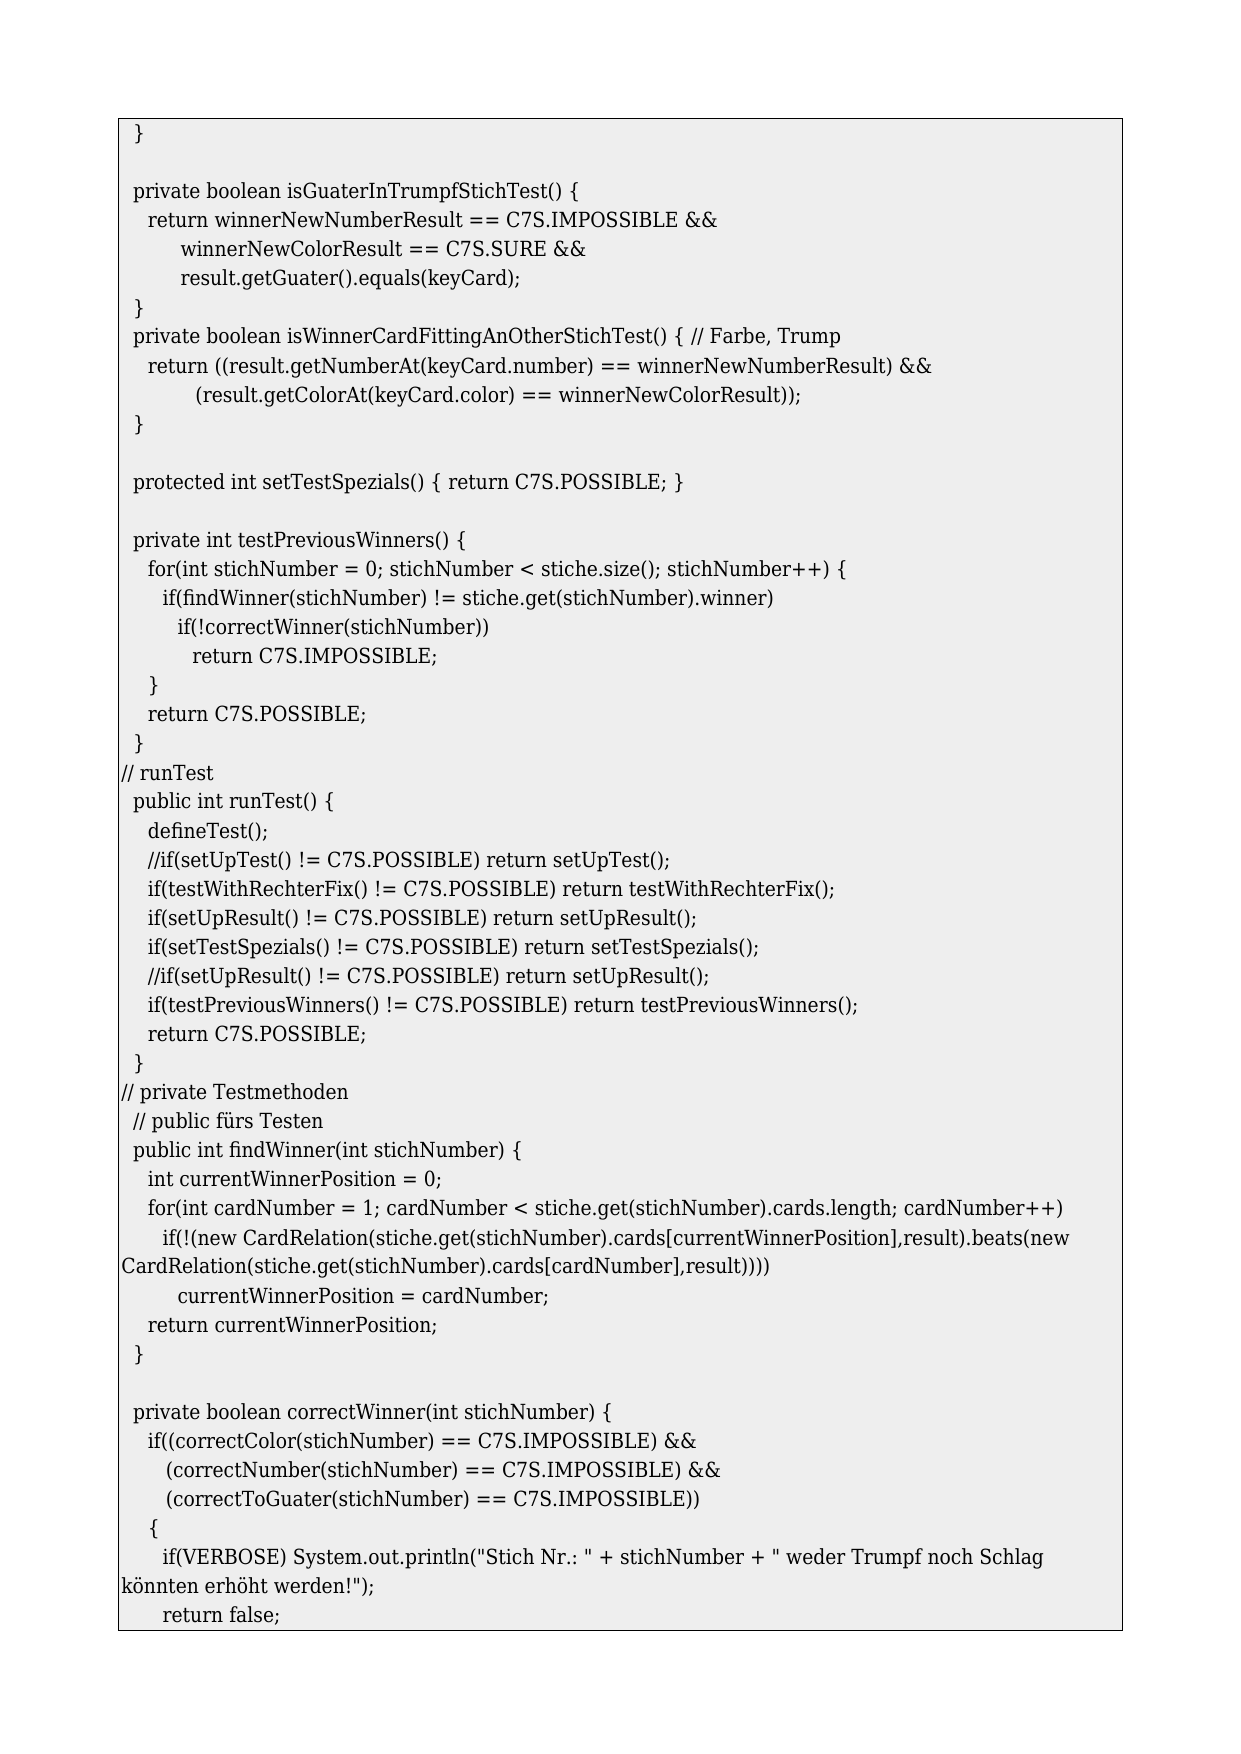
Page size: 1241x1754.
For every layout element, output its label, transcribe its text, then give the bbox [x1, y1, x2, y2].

text for(int cardNumber = 1; cardNumber < stiche.get(stichNumber).cards.length; cardNumber++) [119, 1193, 1122, 1221]
text if(!(new CardRelation(stiche.get(stichNumber).cards[currentWinnerPosition],result).beats(new CardRelation(stiche.get(stichNumber).cards[cardNumber],result)))) [119, 1222, 1122, 1279]
text defineTest(); [119, 816, 1122, 843]
text if((correctColor(stichNumber) == C7S.IMPOSSIBLE) && [119, 1426, 1122, 1453]
text //if(setUpTest() != C7S.POSSIBLE) return setUpTest(); [119, 845, 1122, 872]
text currentWinnerPosition = cardNumber; [119, 1281, 1122, 1308]
text } [119, 292, 1122, 320]
text public int runTest() { [119, 787, 1122, 814]
text private boolean correctWinner(int stichNumber) { [119, 1397, 1122, 1424]
text private boolean isGuaterInTrumpfStichTest() { [119, 176, 1122, 203]
text return C7S.POSSIBLE; [119, 699, 1122, 727]
text (correctNumber(stichNumber) == C7S.IMPOSSIBLE) && [119, 1455, 1122, 1482]
text return currentWinnerPosition; [119, 1310, 1122, 1337]
text } [119, 1339, 1122, 1366]
text { [119, 1513, 1122, 1540]
text if(setUpResult() != C7S.POSSIBLE) return setUpResult(); [119, 903, 1122, 930]
text private boolean isWinnerCardFittingAnOtherStichTest() { // Farbe, Trump [119, 322, 1122, 349]
text return false; [119, 1600, 1122, 1630]
text } [119, 1048, 1122, 1075]
text int currentWinnerPosition = 0; [119, 1164, 1122, 1192]
text return C7S.IMPOSSIBLE; [119, 641, 1122, 668]
text public int findWinner(int stichNumber) { [119, 1135, 1122, 1163]
text if(VERBOSE) System.out.println("Stich Nr.: " + stichNumber + " weder Trumpf noch Schlag könnten erhöht werden!"); [119, 1542, 1122, 1598]
text //if(setUpResult() != C7S.POSSIBLE) return setUpResult(); [119, 961, 1122, 988]
text } [119, 409, 1122, 436]
text if(!correctWinner(stichNumber)) [119, 612, 1122, 639]
text // runTest [119, 757, 1122, 785]
text if(testWithRechterFix() != C7S.POSSIBLE) return testWithRechterFix(); [119, 874, 1122, 901]
text protected int setTestSpezials() { return C7S.POSSIBLE; } [119, 467, 1122, 494]
text if(testPreviousWinners() != C7S.POSSIBLE) return testPreviousWinners(); [119, 990, 1122, 1017]
text } [119, 670, 1122, 698]
text for(int stichNumber = 0; stichNumber < stiche.size(); stichNumber++) { [119, 554, 1122, 581]
text winnerNewColorResult == C7S.SURE && [119, 234, 1122, 262]
text if(findWinner(stichNumber) != stiche.get(stichNumber).winner) [119, 583, 1122, 610]
text (correctToGuater(stichNumber) == C7S.IMPOSSIBLE)) [119, 1484, 1122, 1511]
text return winnerNewNumberResult == C7S.IMPOSSIBLE && [119, 205, 1122, 233]
text } [119, 119, 1122, 145]
text // private Testmethoden [119, 1077, 1122, 1104]
text return C7S.POSSIBLE; [119, 1019, 1122, 1046]
text (result.getColorAt(keyCard.color) == winnerNewColorResult)); [119, 380, 1122, 407]
text // public fürs Testen [119, 1106, 1122, 1133]
text if(setTestSpezials() != C7S.POSSIBLE) return setTestSpezials(); [119, 932, 1122, 959]
text return ((result.getNumberAt(keyCard.number) == winnerNewNumberResult) && [119, 351, 1122, 378]
text private int testPreviousWinners() { [119, 525, 1122, 552]
text } [119, 728, 1122, 756]
text result.getGuater().equals(keyCard); [119, 263, 1122, 291]
